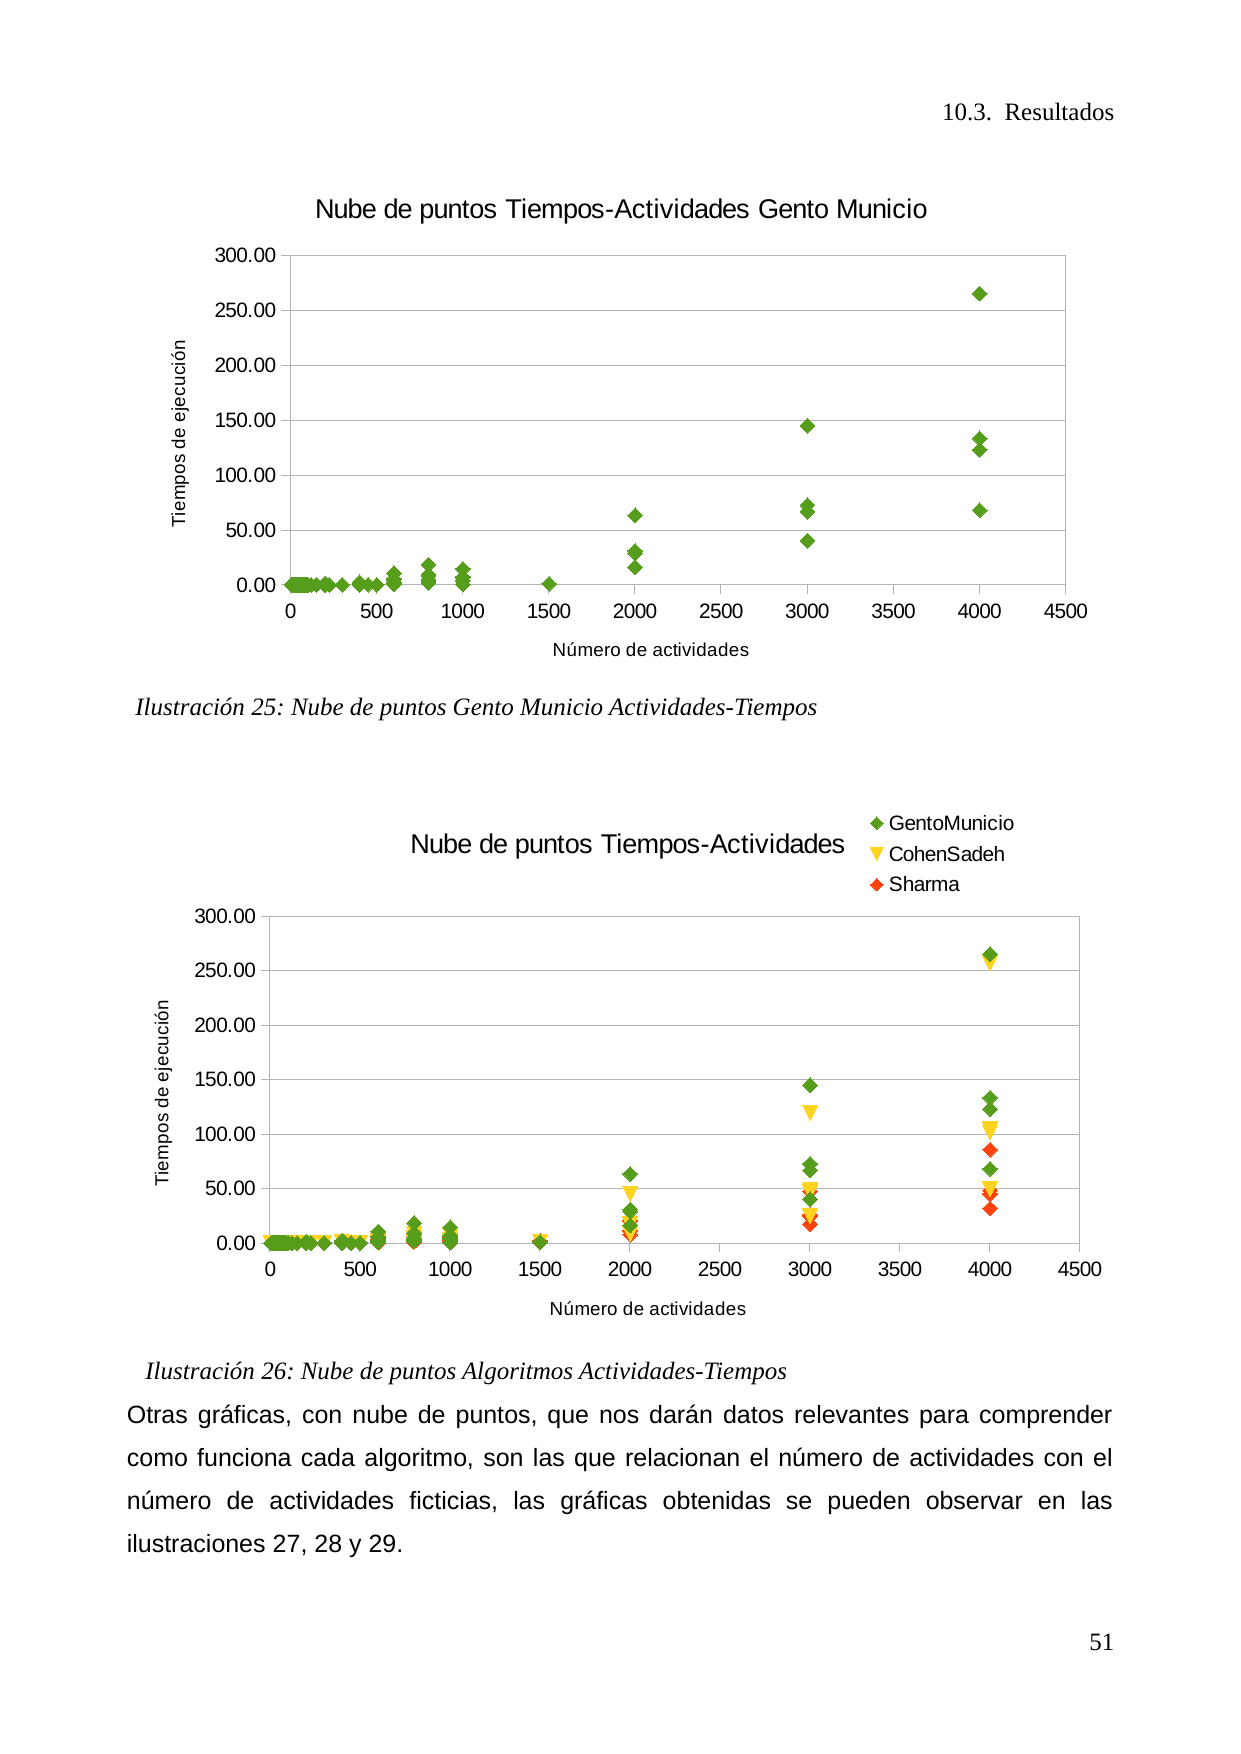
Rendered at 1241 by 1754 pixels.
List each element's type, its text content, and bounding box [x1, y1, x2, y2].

text Ilustración 26: Nube de puntos Algoritmos Actividades-Tiempos [145, 1357, 1111, 1385]
text Otras gráficas, con nube de puntos, que nos darán datos relevantes para comprender como funciona cada algoritmo, son las que relacionan el número de actividades con el número de actividades ficticias, las gráficas obtenidas se pueden observar en las ilustraciones 27, 28 y 29. [127, 1089, 1114, 1558]
text Ilustración 25: Nube de puntos Gento Municio Actividades-Tiempos [135, 692, 1107, 720]
